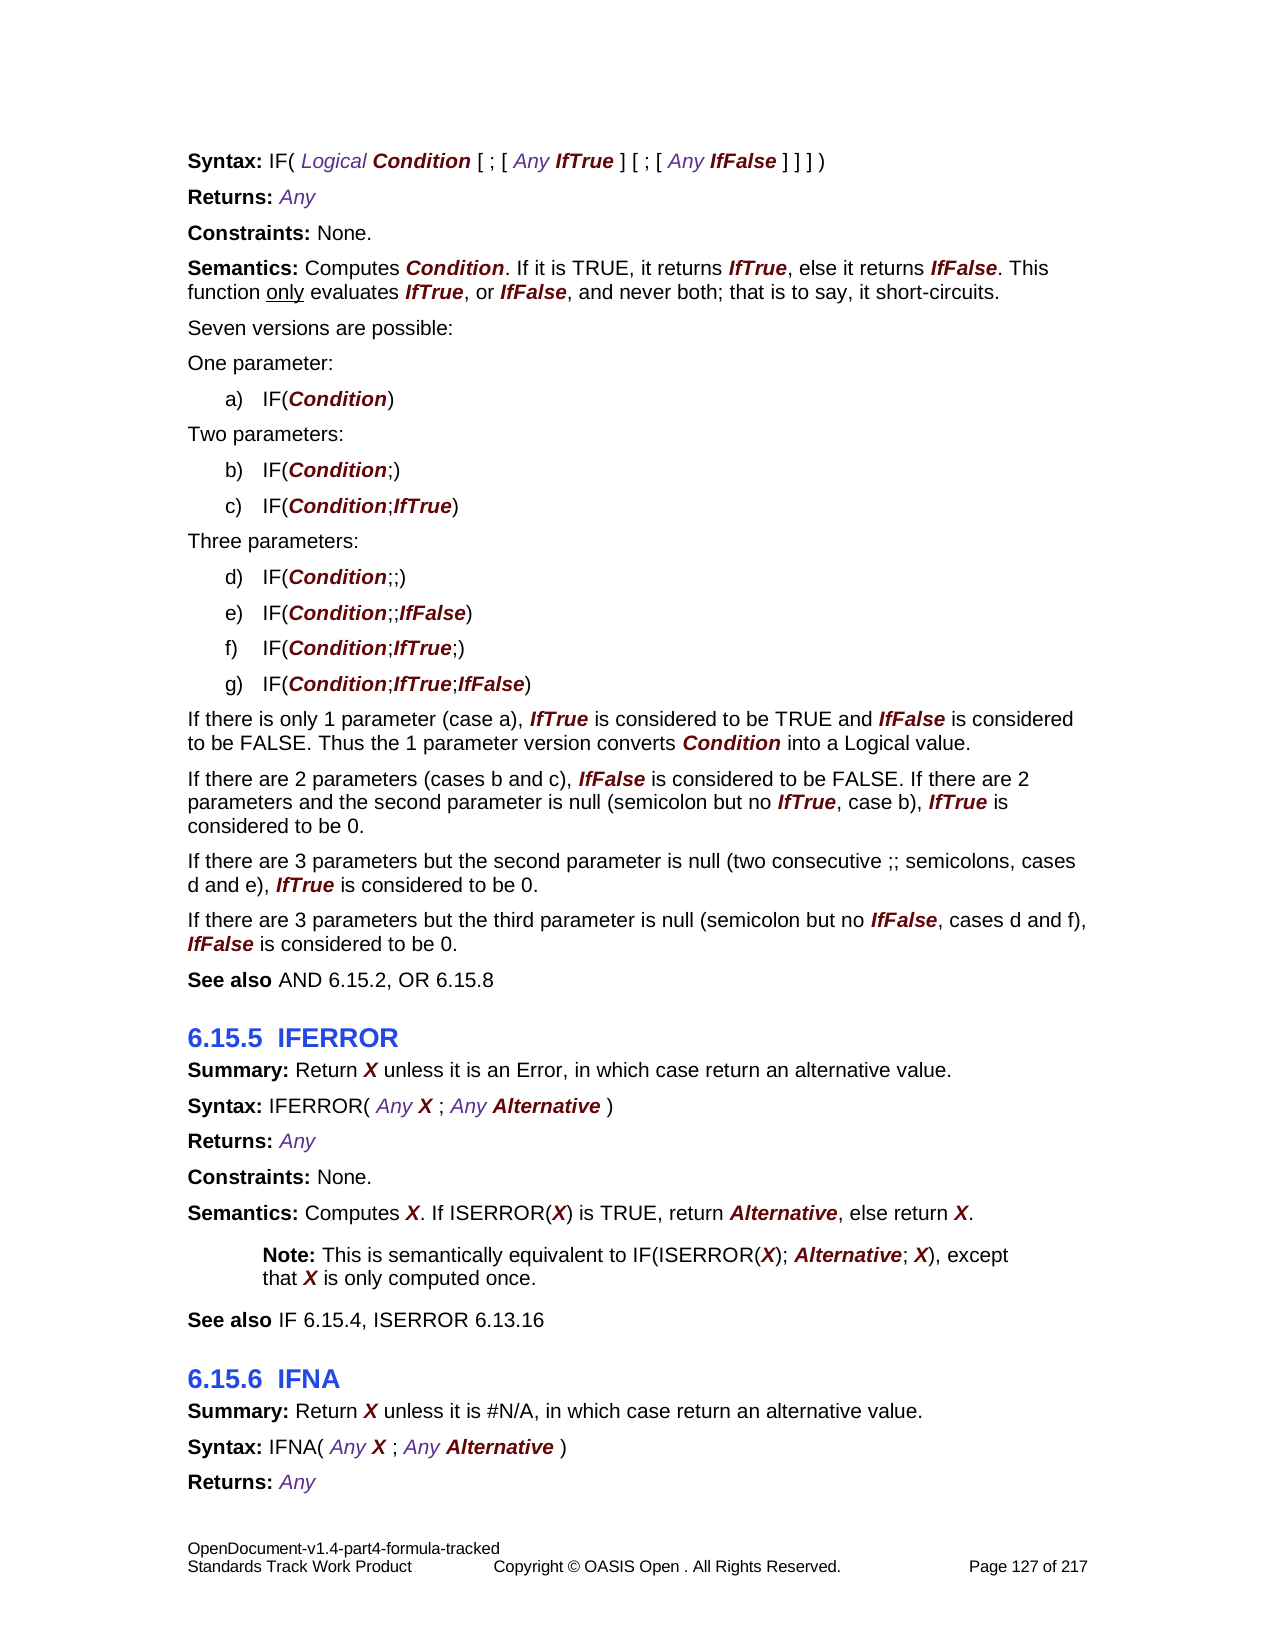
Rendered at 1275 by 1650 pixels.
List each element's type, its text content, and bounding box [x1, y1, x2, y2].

text Note: This is semantically equivalent to IF(ISERROR(X); Alternative; X), except that X is only computed once. [262, 1243, 1013, 1290]
text See also IF 6.15.4, ISERROR 6.13.16 [187, 1309, 1088, 1332]
text If there are 3 parameters but the third parameter is null (semicolon but no IfFalse, cases d and f), IfFalse is considered to be 0. [187, 909, 1088, 956]
text Returns: Any [187, 1130, 1088, 1153]
text Constraints: None. [187, 1166, 1088, 1189]
text See also AND 6.15.2, OR 6.15.8 [187, 968, 1088, 992]
text Summary: Return X unless it is an Error, in which case return an alternative value. [187, 1059, 1088, 1082]
text Summary: Return X unless it is #N/A, in which case return an alternative value. [187, 1399, 1088, 1423]
text One parameter: [187, 352, 1088, 375]
list IF(Condition;;IfFalse) [225, 601, 1088, 624]
list IF(Condition) [225, 387, 1088, 411]
list IF(Condition;) [225, 458, 1088, 482]
text Three parameters: [187, 530, 1088, 553]
text Semantics: Computes Condition. If it is TRUE, it returns IfTrue, else it returns IfFalse. This function only evaluates IfTrue, or IfFalse, and never both; that is to say, it short-circuits. [187, 257, 1088, 304]
list IF(Condition;IfTrue;IfFalse) [225, 672, 1088, 696]
text Two parameters: [187, 423, 1088, 446]
text Syntax: IFNA( Any X ; Any Alternative ) [187, 1435, 1088, 1459]
text Returns: Any [187, 1471, 1088, 1494]
text Syntax: IFERROR( Any X ; Any Alternative ) [187, 1094, 1088, 1118]
subtitle IFERROR [187, 1023, 1088, 1053]
text If there are 2 parameters (cases b and c), IfFalse is considered to be FALSE. If there are 2 parameters and the second parameter is null (semicolon but no IfTrue, case b), IfTrue is considered to be 0. [187, 767, 1088, 838]
text Seven versions are possible: [187, 316, 1088, 339]
subtitle IFNA [187, 1363, 1088, 1393]
list IF(Condition;;) [225, 565, 1088, 589]
text Constraints: None. [187, 221, 1088, 245]
text Semantics: Computes X. If ISERROR(X) is TRUE, return Alternative, else return X. [187, 1201, 1088, 1225]
text Returns: Any [187, 186, 1088, 209]
text Syntax: IF( Logical Condition [ ; [ Any IfTrue ] [ ; [ Any IfFalse ] ] ] ) [187, 150, 1088, 173]
list IF(Condition;IfTrue;) [225, 637, 1088, 660]
list IF(Condition;IfTrue) [225, 494, 1088, 518]
text If there is only 1 parameter (case a), IfTrue is considered to be TRUE and IfFalse is considered to be FALSE. Thus the 1 parameter version converts Condition into a Logical value. [187, 708, 1088, 755]
text If there are 3 parameters but the second parameter is null (two consecutive ;; semicolons, cases d and e), IfTrue is considered to be 0. [187, 850, 1088, 897]
